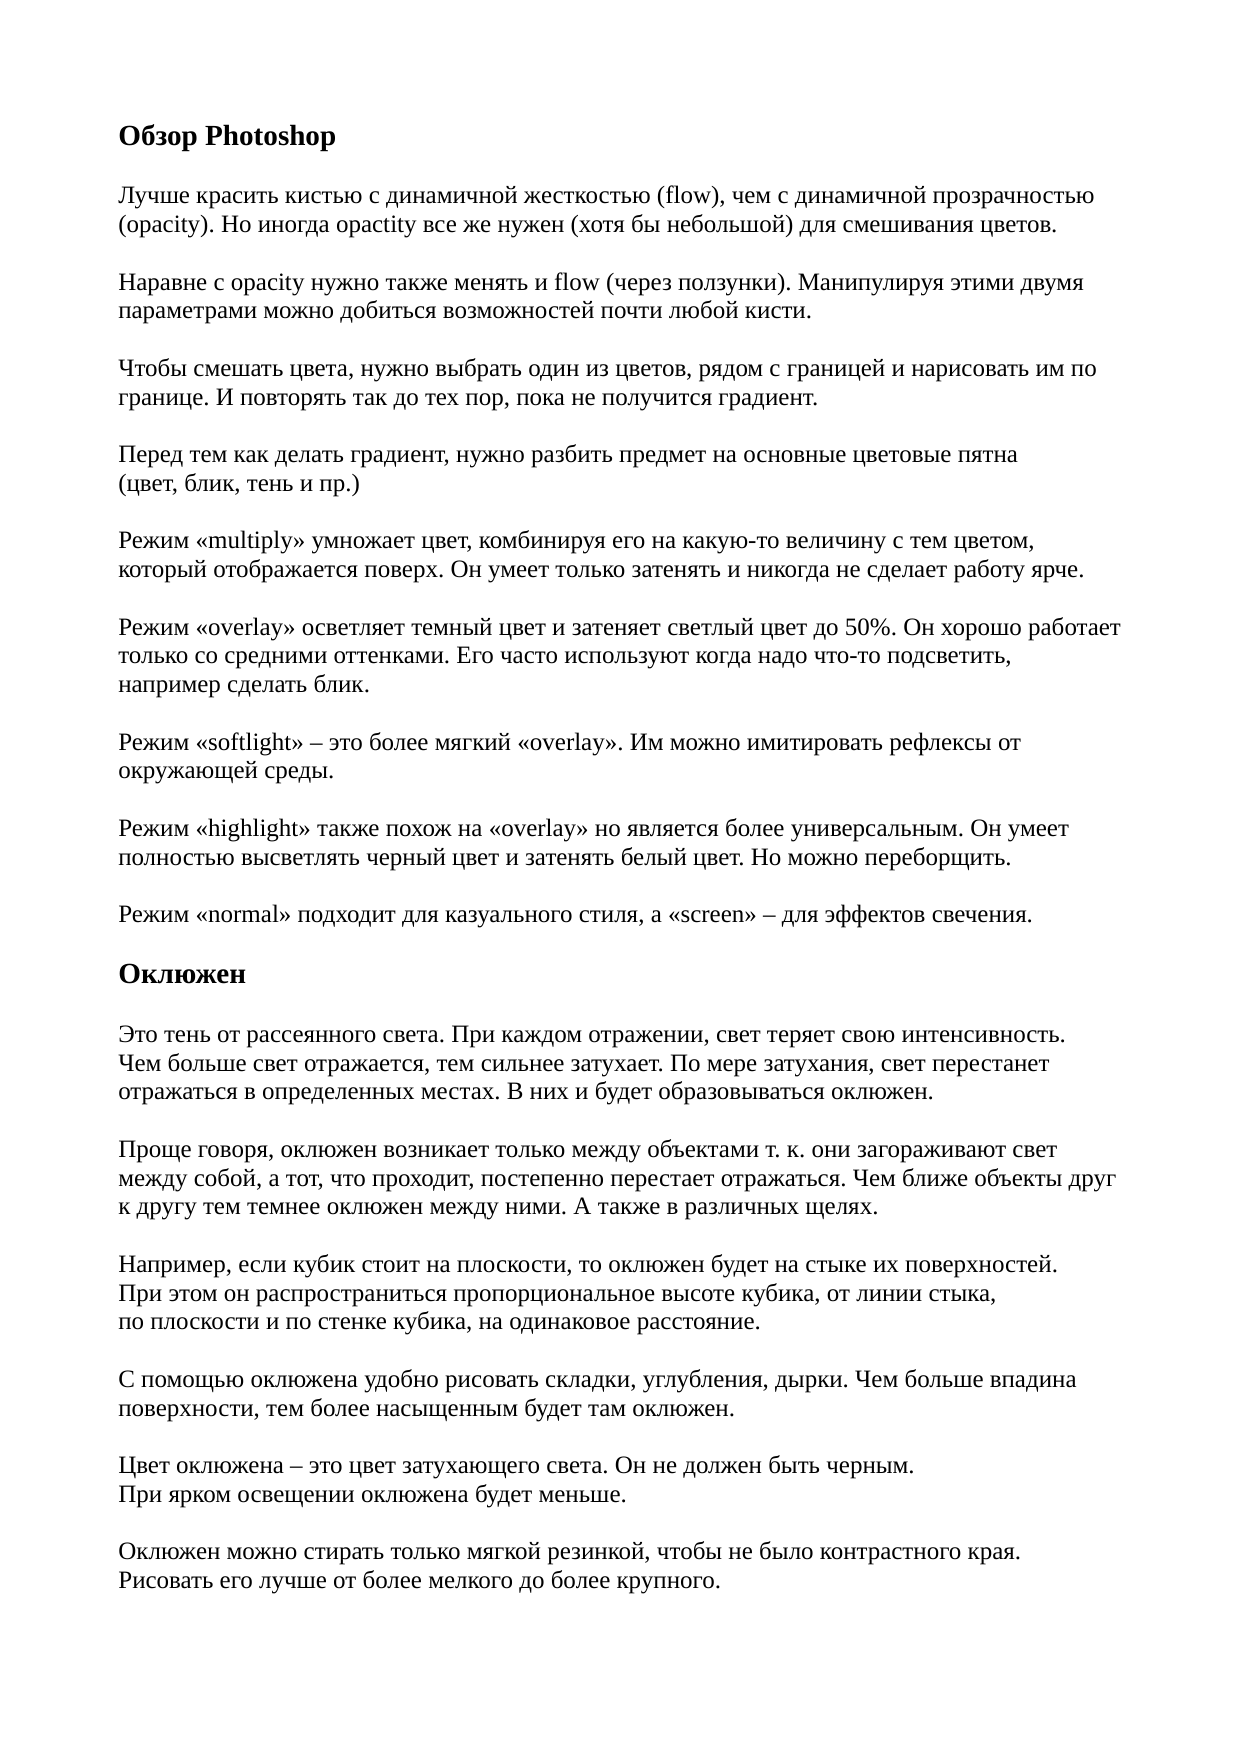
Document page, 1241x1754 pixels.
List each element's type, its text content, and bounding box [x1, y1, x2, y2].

text Чтобы смешать цвета, нужно выбрать один из цветов, рядом с границей и нарисовать им по границе. И повторять так до тех пор, пока не получится градиент. [118, 353, 1122, 410]
text При ярком освещении оклюжена будет меньше. [118, 1479, 1122, 1508]
text Лучше красить кистью с динамичной жесткостью (flow), чем с динамичной прозрачностью (opacity). Но иногда opactity все же нужен (хотя бы небольшой) для смешивания цветов. [118, 180, 1122, 238]
text С помощью оклюжена удобно рисовать складки, углубления, дырки. Чем больше впадина поверхности, тем более насыщенным будет там оклюжен. [118, 1364, 1122, 1421]
text Проще говоря, оклюжен возникает только между объектами т. к. они загораживают свет между собой, а тот, что проходит, постепенно перестает отражаться. Чем ближе объекты друг к другу тем темнее оклюжен между ними. А также в различных щелях. [118, 1134, 1122, 1220]
text Режим «overlay» осветляет темный цвет и затеняет светлый цвет до 50%. Он хорошо работает только со средними оттенками. Его часто используют когда надо что-то подсветить, [118, 612, 1122, 669]
text Цвет оклюжена – это цвет затухающего света. Он не должен быть черным. [118, 1450, 1122, 1479]
text При этом он распространиться пропорциональное высоте кубика, от линии стыка, [118, 1278, 1122, 1306]
text Чем больше свет отражается, тем сильнее затухает. По мере затухания, свет перестанет отражаться в определенных местах. В них и будет образовываться оклюжен. [118, 1048, 1122, 1105]
text Режим «normal» подходит для казуального стиля, а «screen» – для эффектов свечения. [118, 899, 1122, 928]
text Рисовать его лучше от более мелкого до более крупного. [118, 1565, 1122, 1594]
text Например, если кубик стоит на плоскости, то оклюжен будет на стыке их поверхностей. [118, 1249, 1122, 1278]
text Наравне с opacity нужно также менять и flow (через ползунки). Манипулируя этими двумя параметрами можно добиться возможностей почти любой кисти. [118, 267, 1122, 324]
text например сделать блик. [118, 669, 1122, 698]
text (цвет, блик, тень и пр.) [118, 468, 1122, 497]
text Режим «highlight» также похож на «overlay» но является более универсальным. Он умеет полностью высветлять черный цвет и затенять белый цвет. Но можно переборщить. [118, 813, 1122, 870]
text Перед тем как делать градиент, нужно разбить предмет на основные цветовые пятна [118, 439, 1122, 468]
text по плоскости и по стенке кубика, на одинаковое расстояние. [118, 1306, 1122, 1335]
text Обзор Photoshop [118, 118, 1122, 152]
text Оклюжен [118, 957, 1122, 990]
text Это тень от рассеянного света. При каждом отражении, свет теряет свою интенсивность. [118, 1019, 1122, 1048]
text Режим «softlight» – это более мягкий «overlay». Им можно имитировать рефлексы от окружающей среды. [118, 727, 1122, 784]
text Режим «multiply» умножает цвет, комбинируя его на какую-то величину с тем цветом, который отображается поверх. Он умеет только затенять и никогда не сделает работу ярче. [118, 525, 1122, 583]
text Оклюжен можно стирать только мягкой резинкой, чтобы не было контрастного края. [118, 1536, 1122, 1565]
